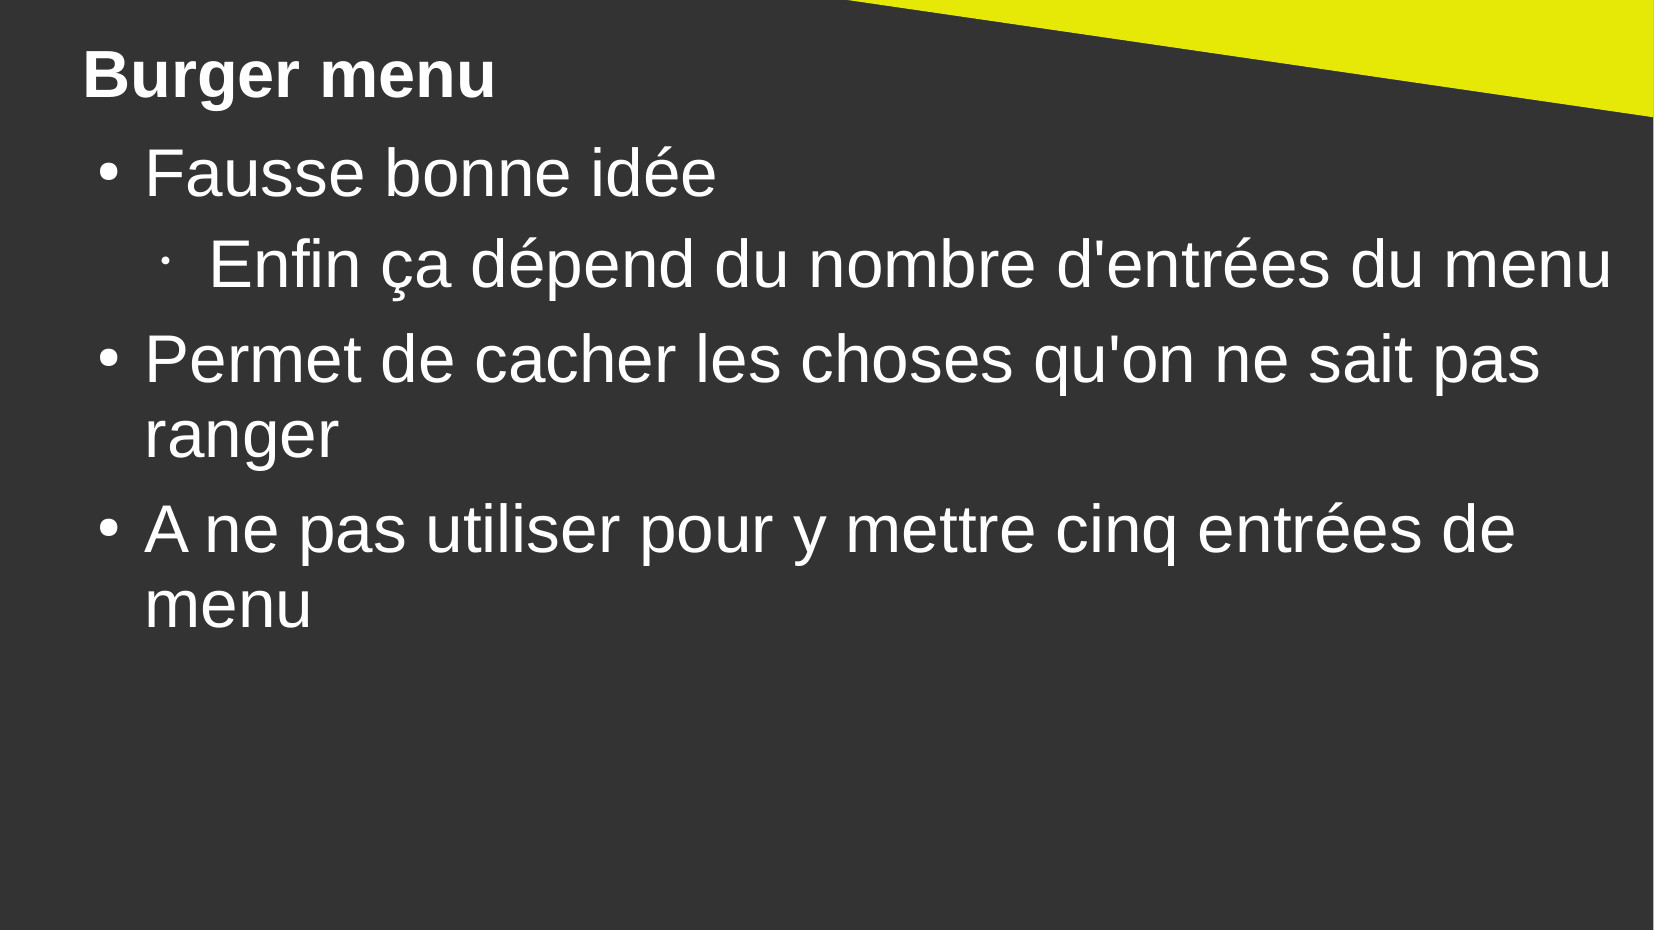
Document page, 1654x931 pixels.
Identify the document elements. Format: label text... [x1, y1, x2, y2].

title Burger menu [82, 37, 1571, 114]
list Fausse bonne idée Enfin ça dépend du nombre d'entrées du menu Permet de cacher les choses qu'on ne sait pas ranger A ne pas utiliser pour y mettre cinq entrées de menu [80, 135, 1620, 709]
text_box [847, 0, 1654, 118]
